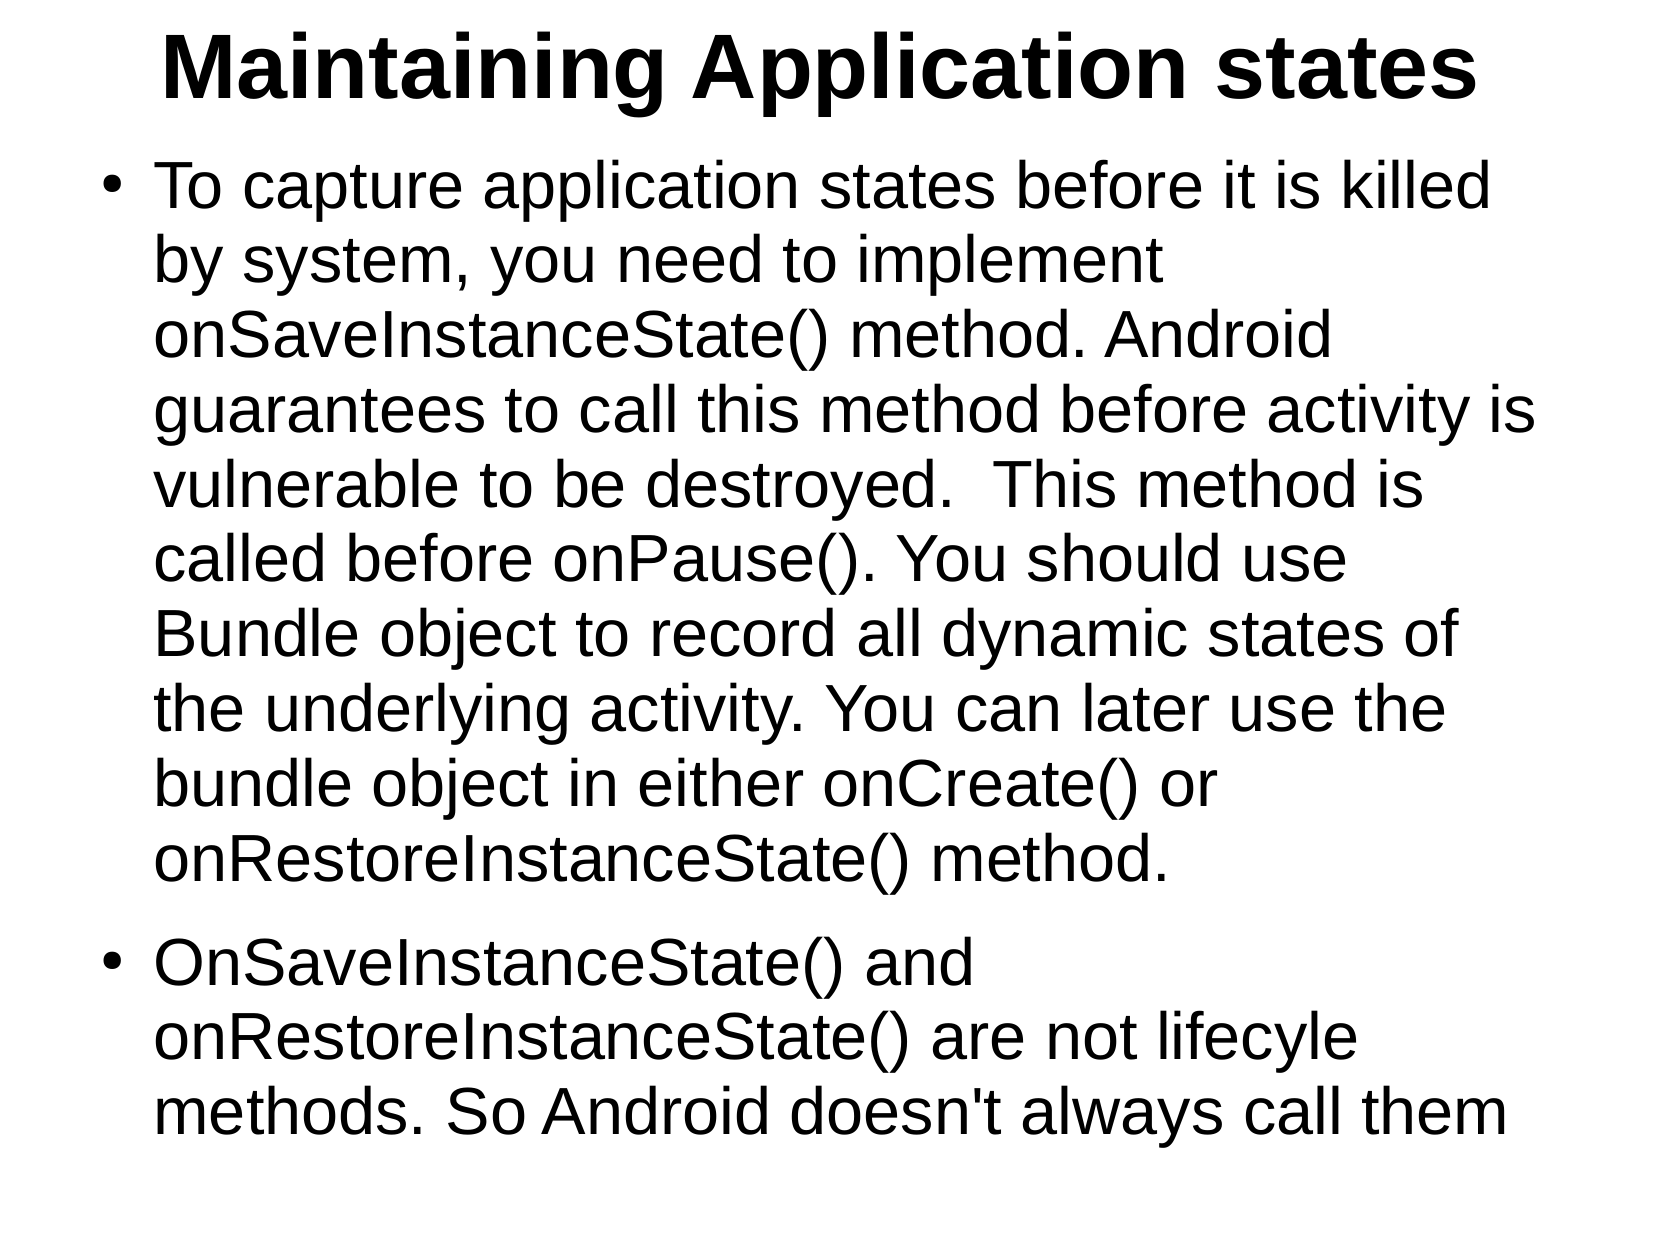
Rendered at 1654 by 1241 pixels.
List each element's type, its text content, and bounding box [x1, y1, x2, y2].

list To capture application states before it is killed by system, you need to implement onSaveInstanceState() method. Android guarantees to call this method before activity is vulnerable to be destroyed. This method is called before onPause(). You should use Bundle object to record all dynamic states of the underlying activity. You can later use the bundle object in either onCreate() or onRestoreInstanceState() method. OnSaveInstanceState() and onRestoreInstanceState() are not lifecyle methods. So Android doesn't always call them [82, 147, 1571, 1182]
title Maintaining Application states [76, 0, 1565, 163]
